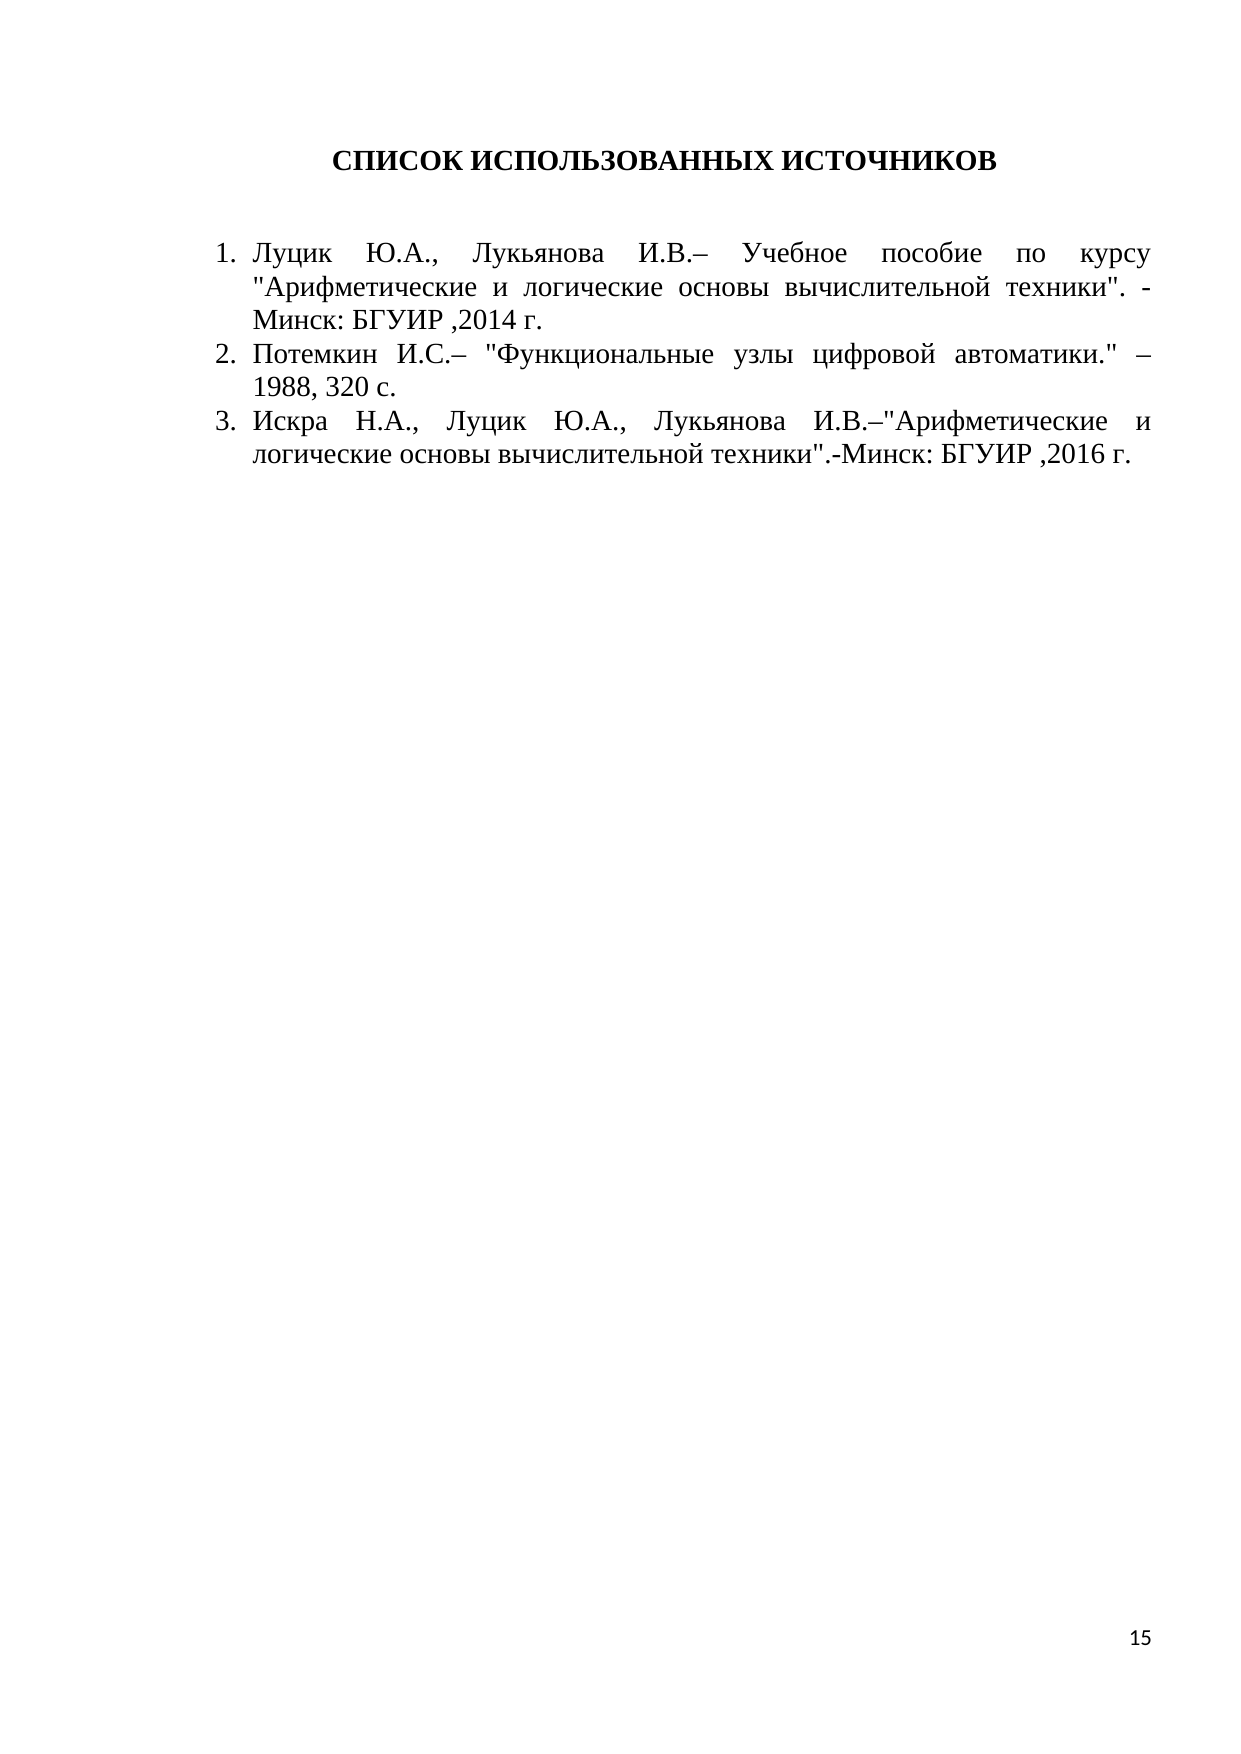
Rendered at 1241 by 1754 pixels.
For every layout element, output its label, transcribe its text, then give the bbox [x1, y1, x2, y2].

list Потемкин И.С.– "Функциональные узлы цифровой автоматики." – 1988, 320 с. [215, 336, 1152, 403]
list Искра Н.А., Луцик Ю.А., Лукьянова И.В.–"Арифметические и логические основы вычислительной техники".-Минск: БГУИР ,2016 г. [215, 403, 1152, 470]
subtitle список использованных источников [177, 143, 1152, 177]
list Луцик Ю.А., Лукьянова И.В.– Учебное пособие по курсу "Арифметические и логические основы вычислительной техники". -Минск: БГУИР ,2014 г. [215, 235, 1152, 336]
